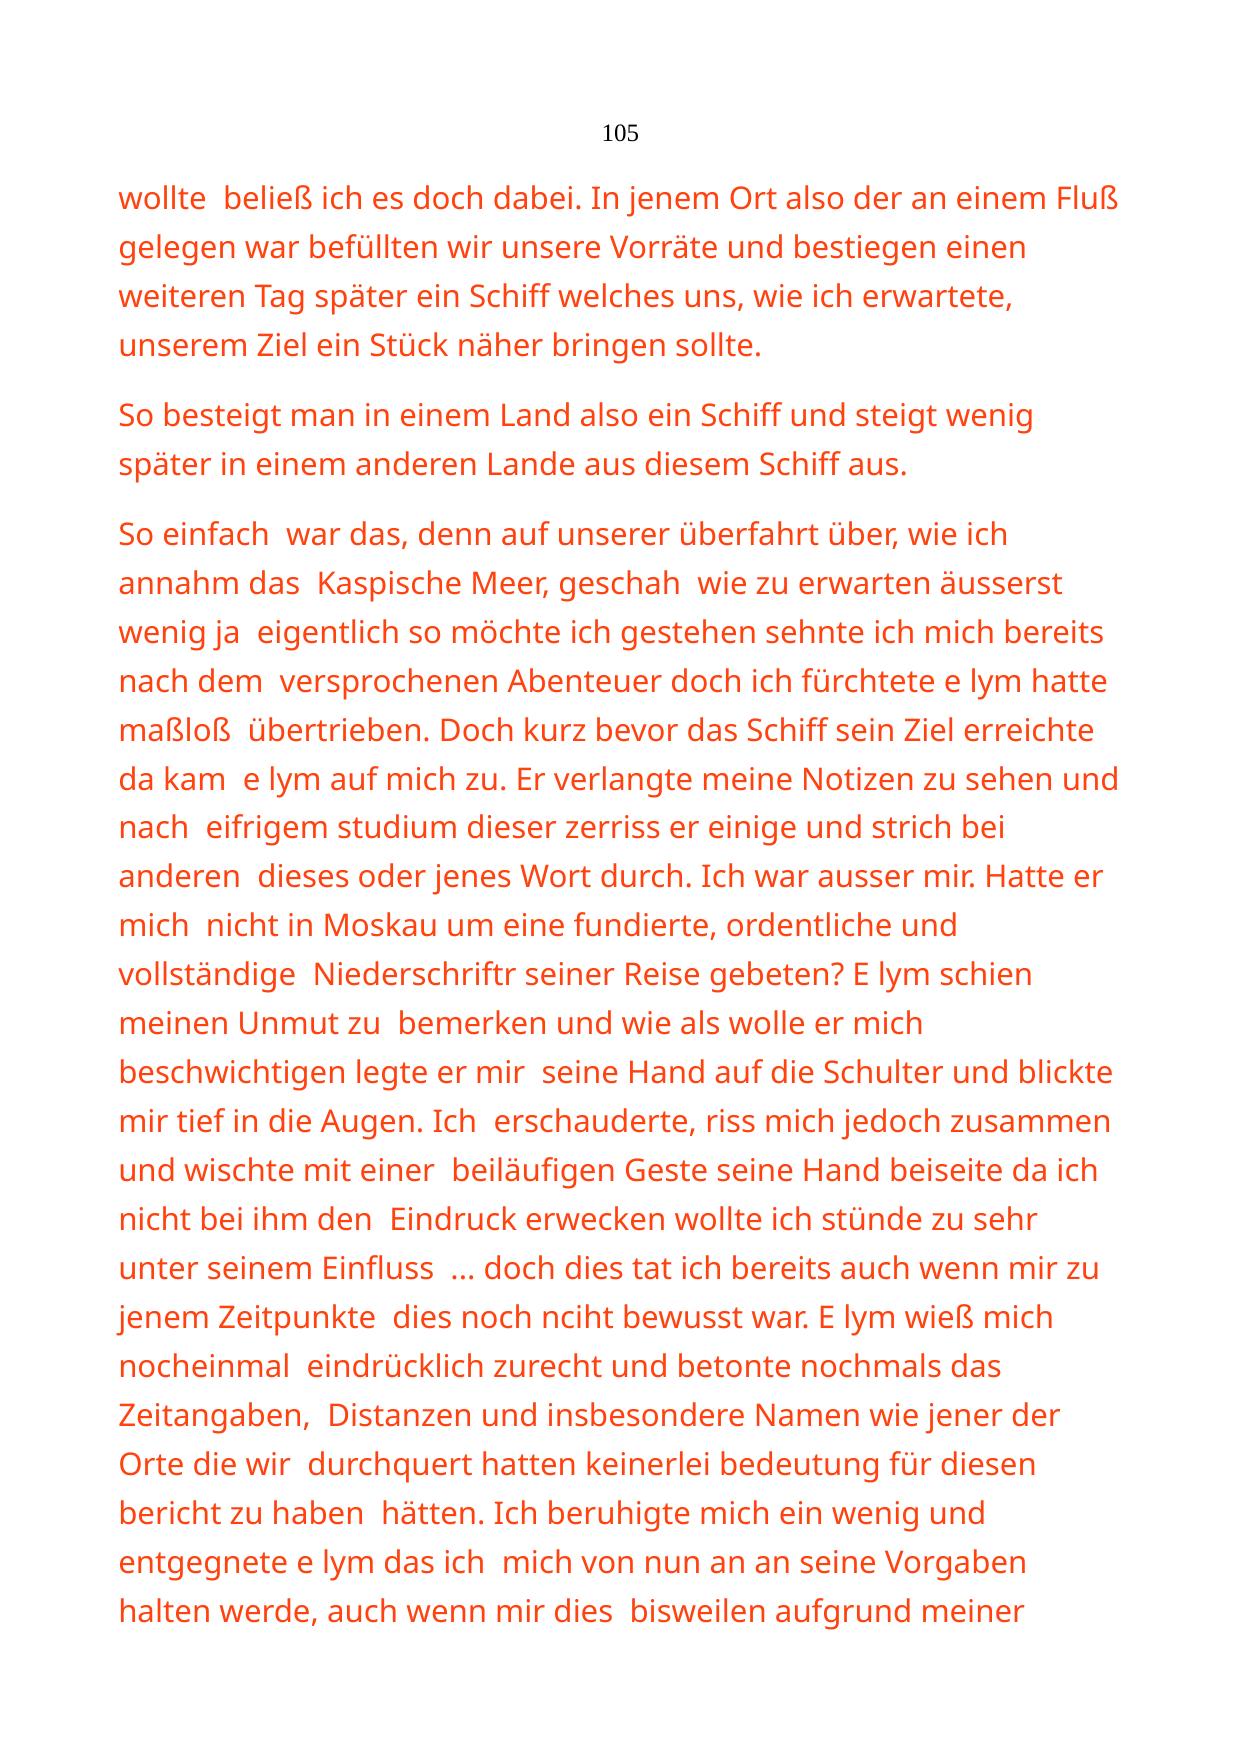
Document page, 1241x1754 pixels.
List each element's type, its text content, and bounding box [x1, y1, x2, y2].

text wollte beließ ich es doch dabei. In jenem Ort also der an einem Fluß gelegen war befüllten wir unsere Vorräte und bestiegen einen weiteren Tag später ein Schiff welches uns, wie ich erwartete, unserem Ziel ein Stück näher bringen sollte. [118, 176, 1122, 366]
text So einfach war das, denn auf unserer überfahrt über, wie ich annahm das Kaspische Meer, geschah wie zu erwarten äusserst wenig ja eigentlich so möchte ich gestehen sehnte ich mich bereits nach dem versprochenen Abenteuer doch ich fürchtete e lym hatte maßloß übertrieben. Doch kurz bevor das Schiff sein Ziel erreichte da kam e lym auf mich zu. Er verlangte meine Notizen zu sehen und nach eifrigem studium dieser zerriss er einige und strich bei anderen dieses oder jenes Wort durch. Ich war ausser mir. Hatte er mich nicht in Moskau um eine fundierte, ordentliche und vollständige Niederschriftr seiner Reise gebeten? E lym schien meinen Unmut zu bemerken und wie als wolle er mich beschwichtigen legte er mir seine Hand auf die Schulter und blickte mir tief in die Augen. Ich erschauderte, riss mich jedoch zusammen und wischte mit einer beiläufigen Geste seine Hand beiseite da ich nicht bei ihm den Eindruck erwecken wollte ich stünde zu sehr unter seinem Einfluss ... doch dies tat ich bereits auch wenn mir zu jenem Zeitpunkte dies noch nciht bewusst war. E lym wieß mich nocheinmal eindrücklich zurecht und betonte nochmals das Zeitangaben, Distanzen und insbesondere Namen wie jener der Orte die wir durchquert hatten keinerlei bedeutung für diesen bericht zu haben hätten. Ich beruhigte mich ein wenig und entgegnete e lym das ich mich von nun an an seine Vorgaben halten werde, auch wenn mir dies bisweilen aufgrund meiner [118, 512, 1122, 1631]
text So besteigt man in einem Land also ein Schiff und steigt wenig später in einem anderen Lande aus diesem Schiff aus. [118, 393, 1122, 484]
